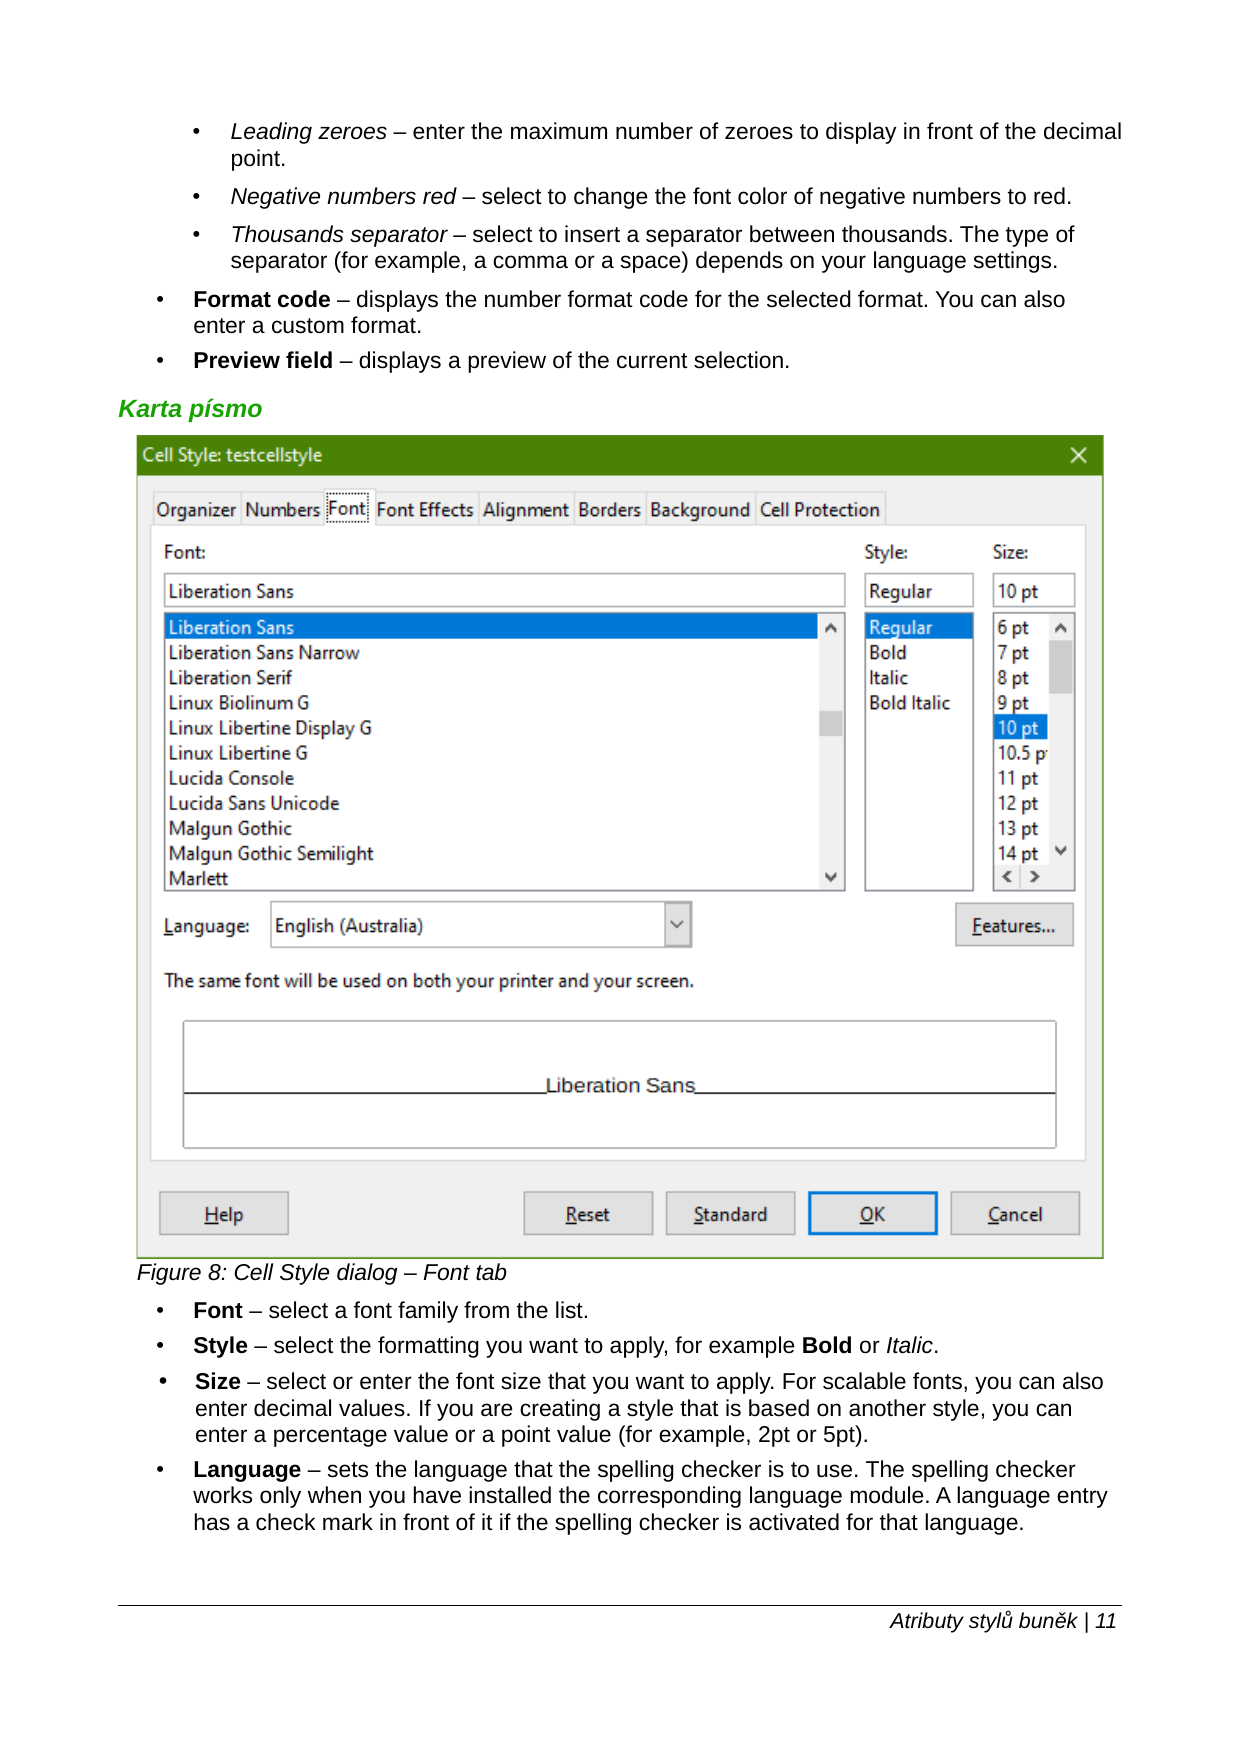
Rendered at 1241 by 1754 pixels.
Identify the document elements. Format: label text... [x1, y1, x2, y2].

list Format code – displays the number format code for the selected format. You can also enter a custom format. [156, 286, 1122, 338]
list Thousands separator – select to insert a separator between thousands. The type of separator (for example, a comma or a space) depends on your language settings. [192, 221, 1122, 274]
list Leading zeroes – enter the maximum number of zeroes to display in front of the decimal point. [192, 118, 1122, 171]
list Size – select or enter the font size that you want to apply. For scalable fonts, you can also enter decimal values. If you are creating a style that is based on another style, you can enter a percentage value or a point value (for example, 2pt or 5pt). [156, 1368, 1122, 1447]
list Negative numbers red – select to change the font color of negative numbers to red. [192, 183, 1122, 209]
text Figure 8: Cell Style dialog – Font tab [137, 1259, 1104, 1285]
list Language – sets the language that the spelling checker is to use. The spelling checker works only when you have installed the corresponding language module. A language entry has a check mark in front of it if the spelling checker is activated for that language. [156, 1456, 1122, 1535]
picture [136, 435, 1104, 1259]
list Font – select a font family from the list. [156, 1297, 1122, 1324]
list Style – select the formatting you want to apply, for example Bold or Italic. [156, 1332, 1122, 1359]
subtitle Karta písmo [118, 394, 1122, 423]
list Preview field – displays a preview of the current selection. [156, 347, 1122, 374]
